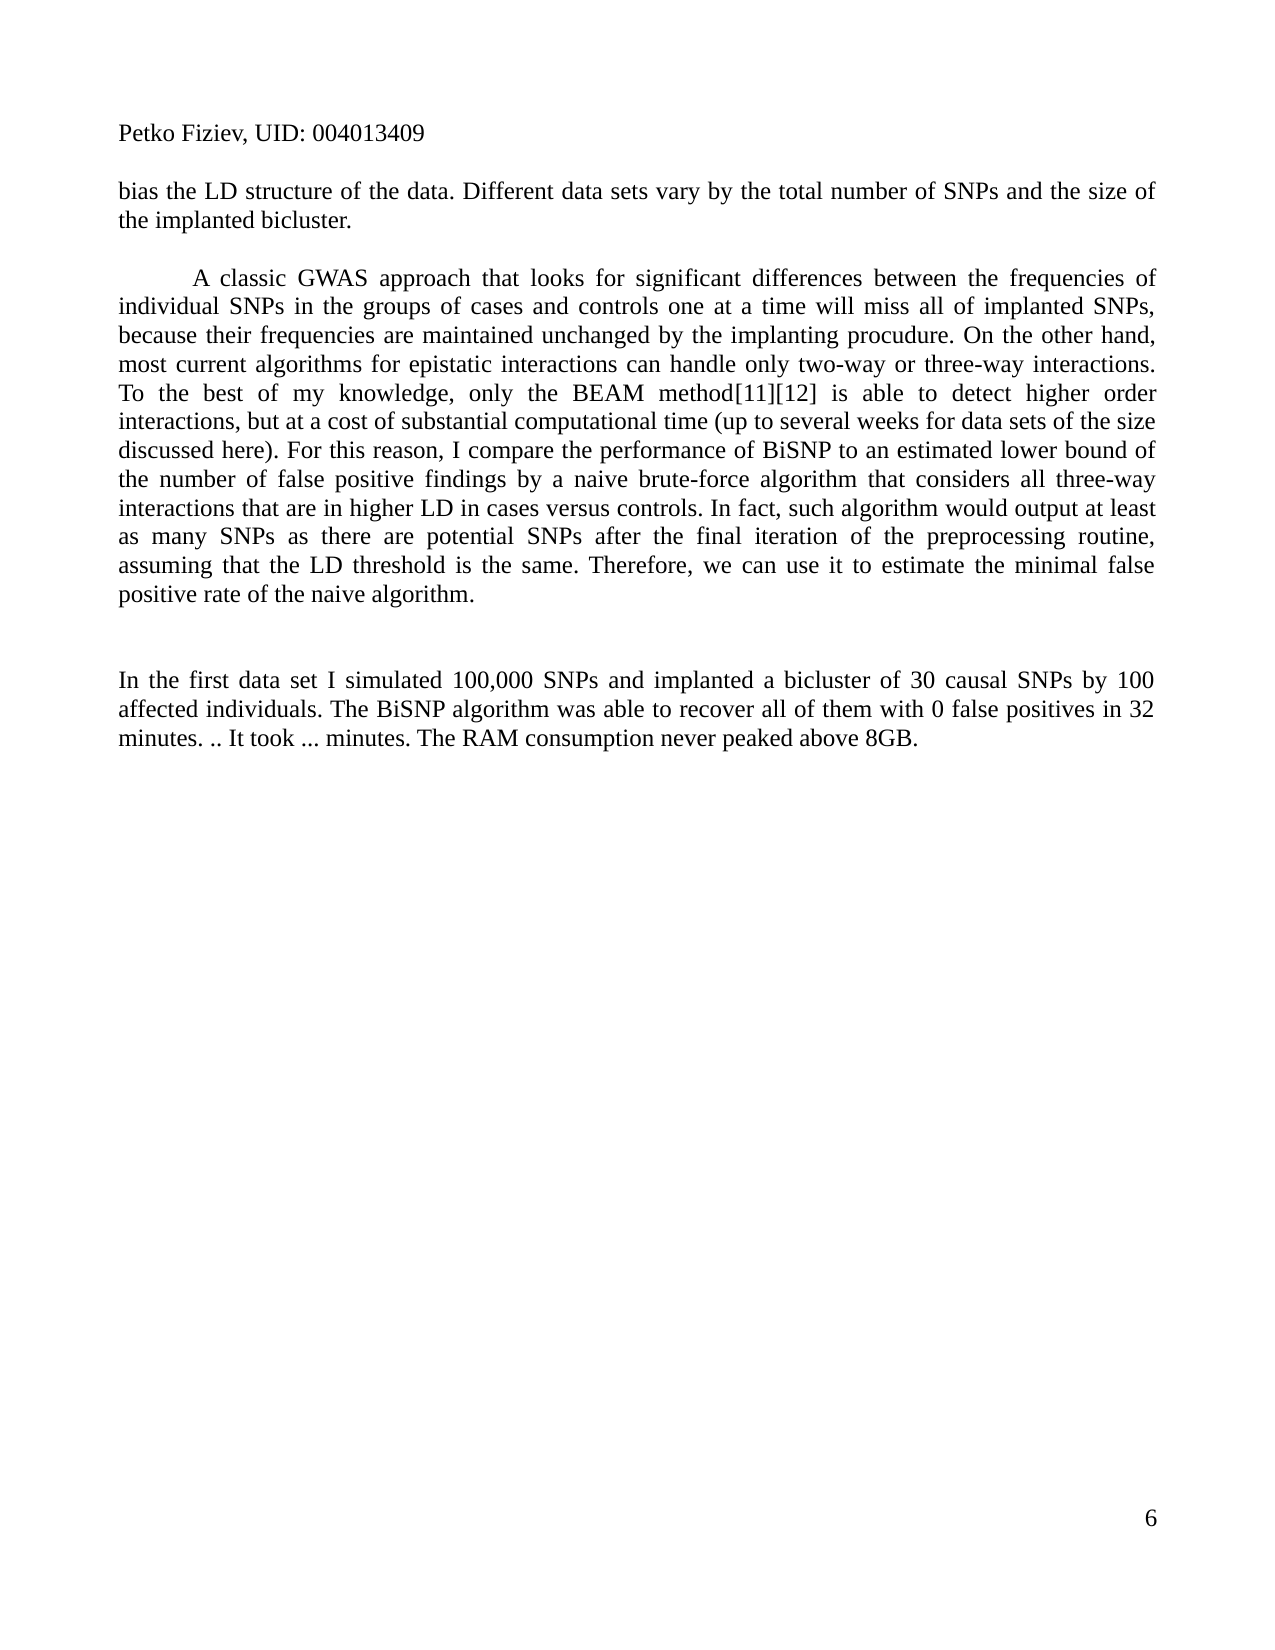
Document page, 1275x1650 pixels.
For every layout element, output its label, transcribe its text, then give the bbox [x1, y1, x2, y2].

text bias the LD structure of the data. Different data sets vary by the total number of SNPs and the size of the implanted bicluster. [118, 176, 1157, 234]
text A classic GWAS approach that looks for significant differences between the frequencies of individual SNPs in the groups of cases and controls one at a time will miss all of implanted SNPs, because their frequencies are maintained unchanged by the implanting procudure. On the other hand, most current algorithms for epistatic interactions can handle only two-way or three-way interactions. To the best of my knowledge, only the BEAM method[11][12] is able to detect higher order interactions, but at a cost of substantial computational time (up to several weeks for data sets of the size discussed here). For this reason, I compare the performance of BiSNP to an estimated lower bound of the number of false positive findings by a naive brute-force algorithm that considers all three-way interactions that are in higher LD in cases versus controls. In fact, such algorithm would output at least as many SNPs as there are potential SNPs after the final iteration of the preprocessing routine, assuming that the LD threshold is the same. Therefore, we can use it to estimate the minimal false positive rate of the naive algorithm. [118, 263, 1157, 608]
text In the first data set I simulated 100,000 SNPs and implanted a bicluster of 30 causal SNPs by 100 affected individuals. The BiSNP algorithm was able to recover all of them with 0 false positives in 32 minutes. .. It took ... minutes. The RAM consumption never peaked above 8GB. [118, 665, 1157, 751]
